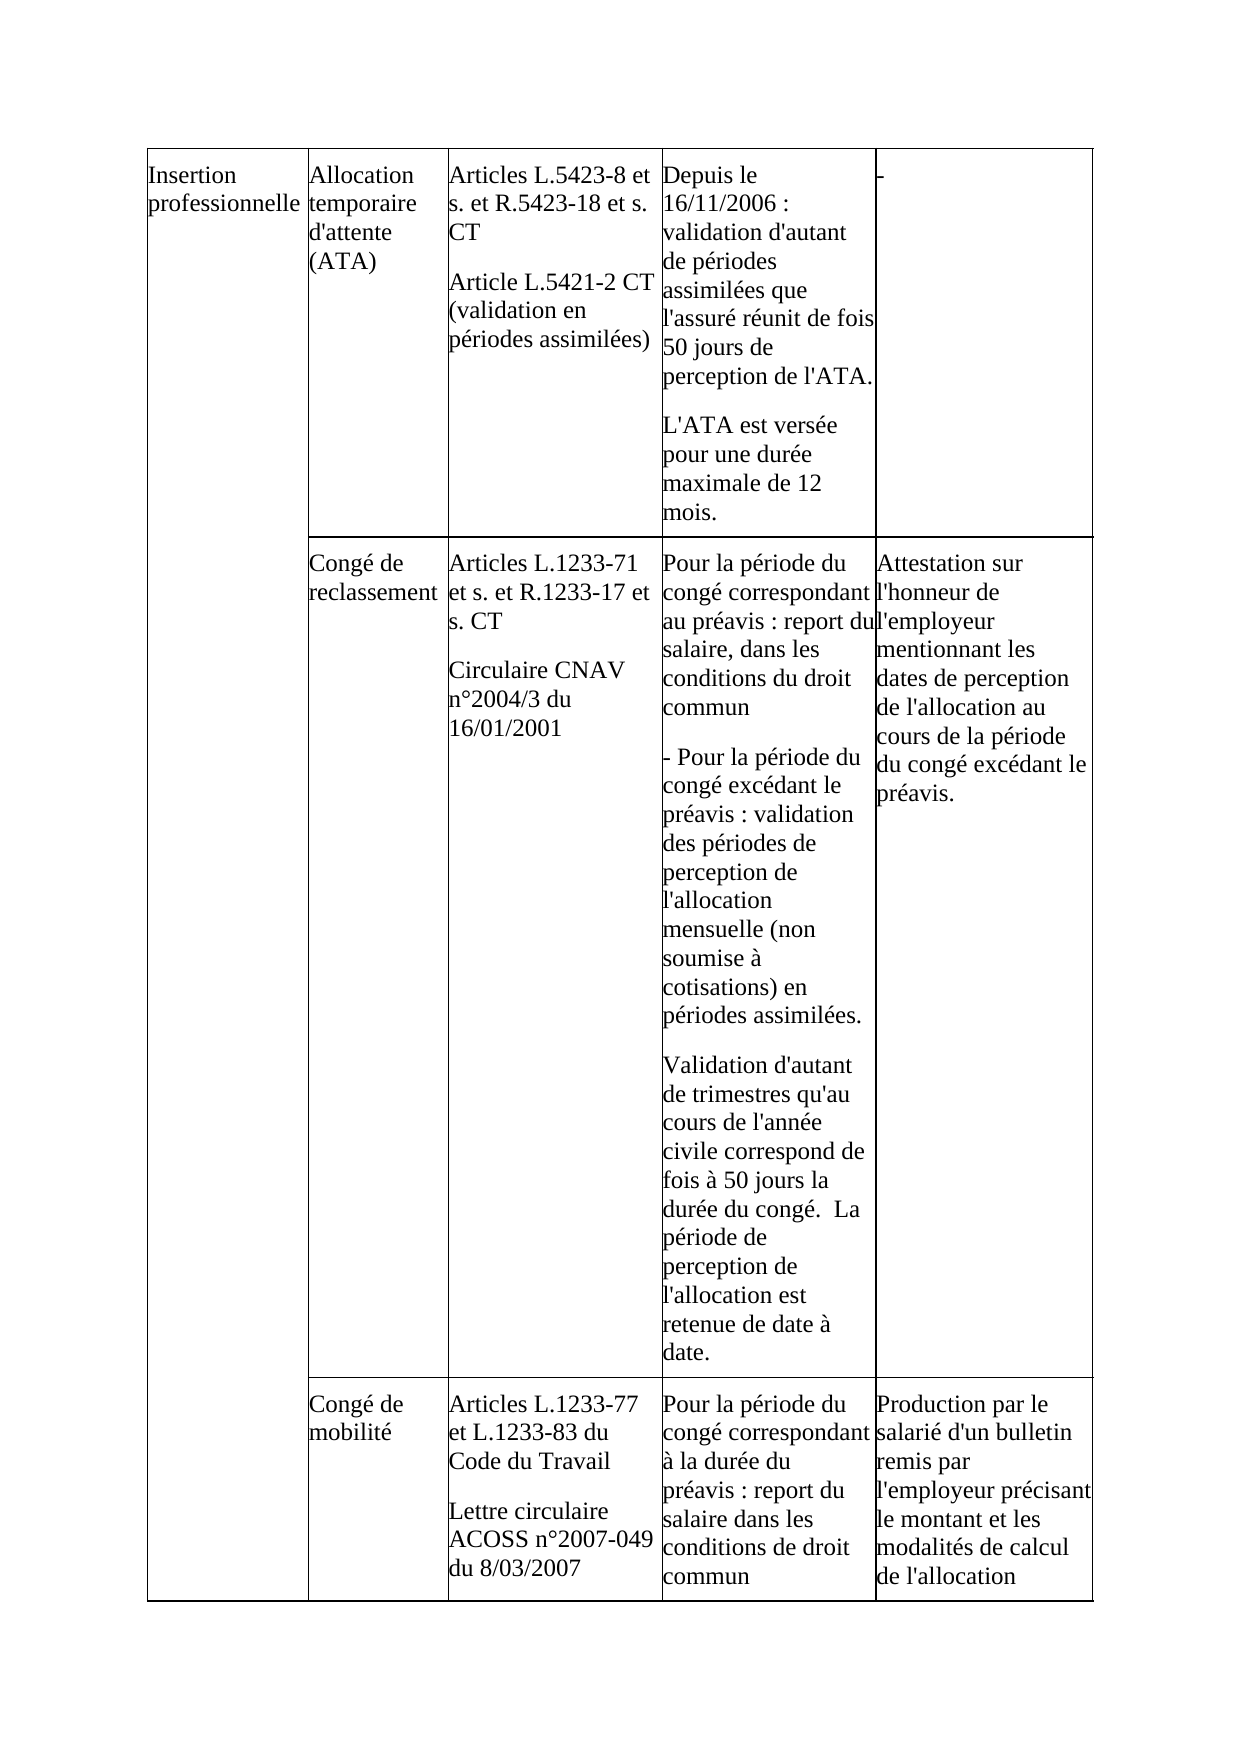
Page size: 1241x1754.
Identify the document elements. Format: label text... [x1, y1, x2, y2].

table_cell Congé de reclassement [309, 538, 448, 1377]
table_cell Pour la période du congé correspondant à la durée du préavis : report du salaire dans les conditions de droit commun [663, 1378, 875, 1600]
table_cell Articles L.1233-71 et s. et R.1233-17 et s. CT Circulaire CNAV n°2004/3 du 16/01/2001 [449, 538, 662, 1377]
table_header - [877, 149, 1092, 536]
table_cell Attestation sur l'honneur de l'employeur mentionnant les dates de perception de l'allocation au cours de la période du congé excédant le préavis. [877, 538, 1092, 1377]
table_header Articles L.5423-8 et s. et R.5423-18 et s. CT Article L.5421-2 CT (validation en périodes assimilées) [449, 149, 662, 536]
table_cell Articles L.1233-77 et L.1233-83 du Code du Travail Lettre circulaire ACOSS n°2007-049 du 8/03/2007 [449, 1378, 662, 1600]
table_cell Congé de mobilité [309, 1378, 448, 1600]
table_cell Production par le salarié d'un bulletin remis par l'employeur précisant le montant et les modalités de calcul de l'allocation [877, 1378, 1092, 1600]
table_header Depuis le 16/11/2006 : validation d'autant de périodes assimilées que l'assuré réunit de fois 50 jours de perception de l'ATA. L'ATA est versée pour une durée maximale de 12 mois. [663, 149, 875, 536]
table_header Insertion professionnelle [148, 149, 308, 1600]
table_cell Pour la période du congé correspondant au préavis : report du salaire, dans les conditions du droit commun - Pour la période du congé excédant le préavis : validation des périodes de perception de l'allocation mensuelle (non soumise à cotisations) en périodes assimilées. Validation d'autant de trimestres qu'au cours de l'année civile correspond de fois à 50 jours la durée du congé. La période de perception de l'allocation est retenue de date à date. [663, 538, 875, 1377]
table_header Allocation temporaire d'attente (ATA) [309, 149, 448, 536]
